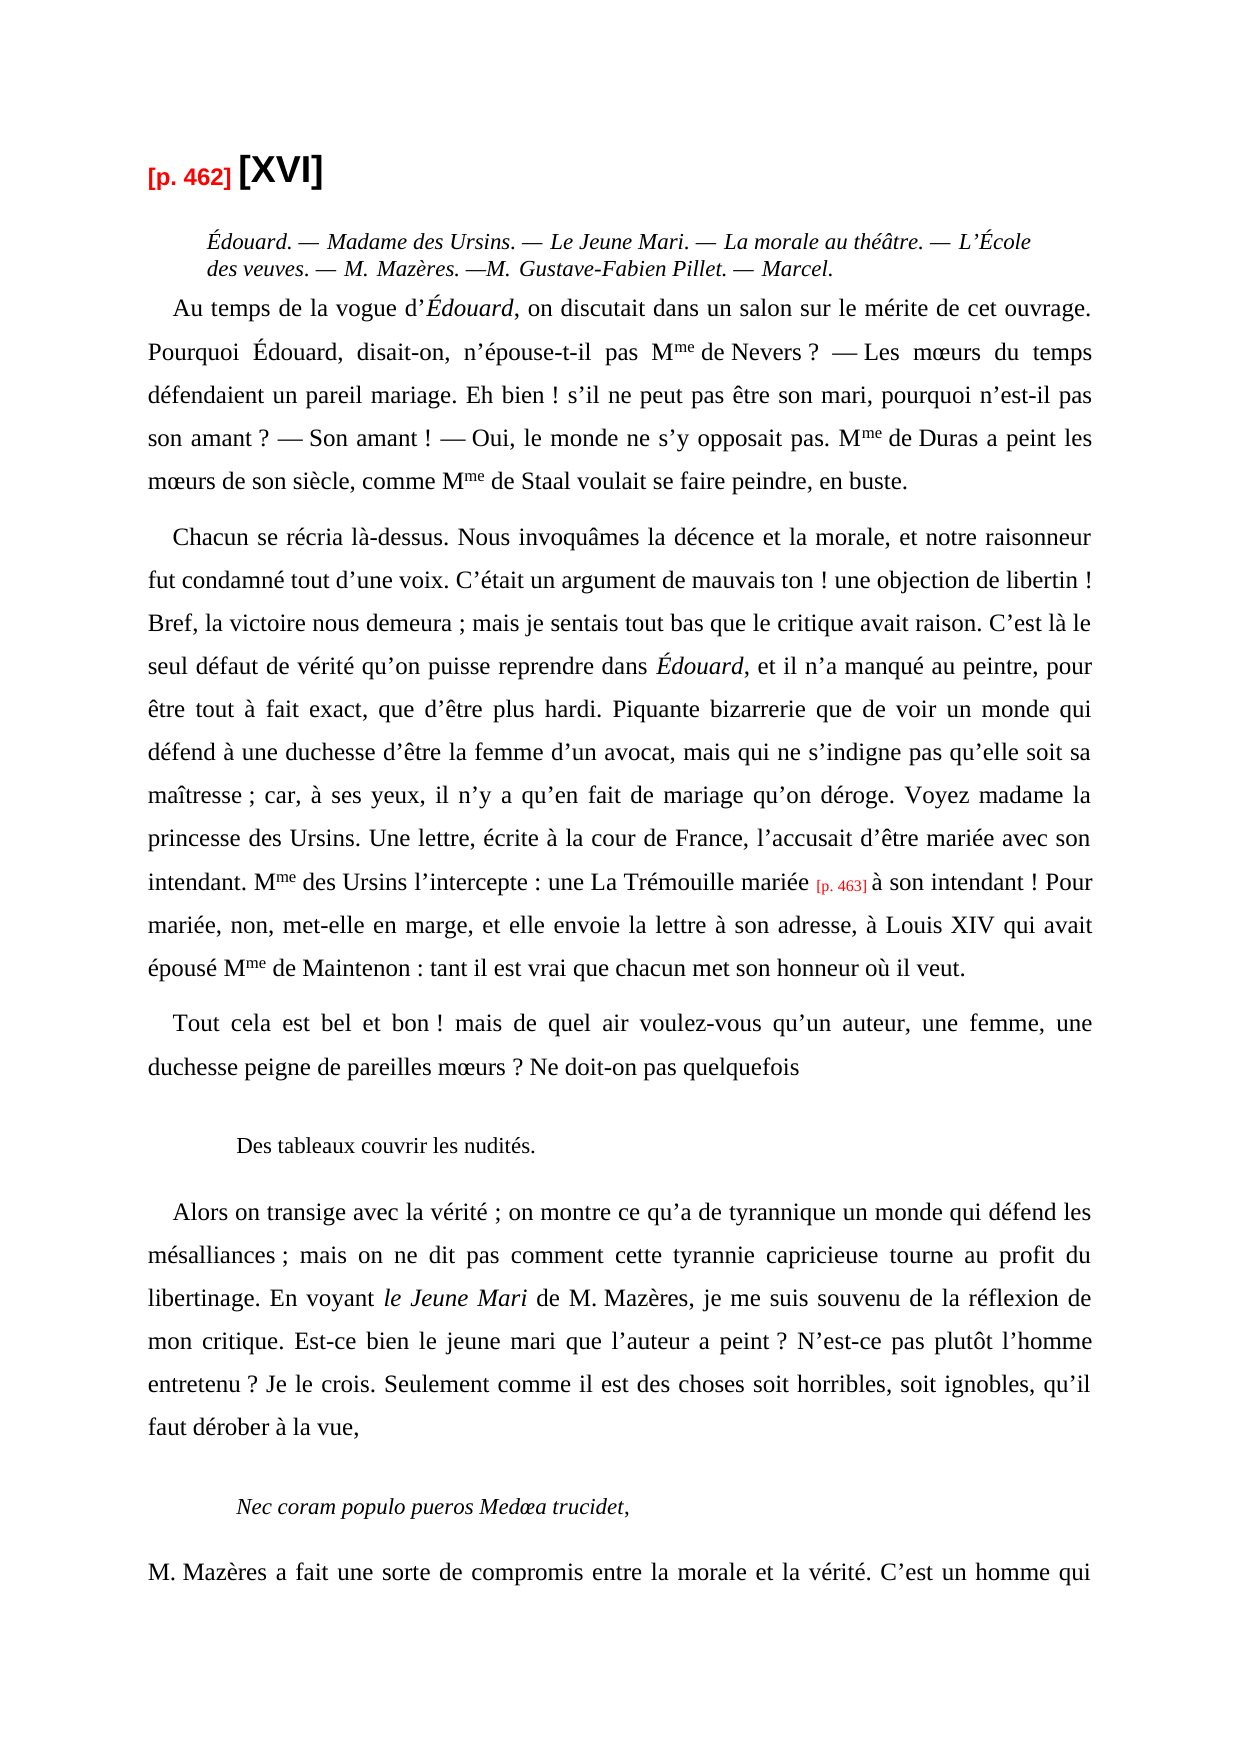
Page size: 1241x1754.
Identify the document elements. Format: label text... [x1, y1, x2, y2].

subtitle [p. 462] [XVI] [148, 148, 1093, 191]
text Au temps de la vogue d’Édouard, on discutait dans un salon sur le mérite de cet ouvrage. Pourquoi Édouard, disait-on, n’épouse-t-il pas Mme de Nevers ? — Les mœurs du temps défendaient un pareil mariage. Eh bien ! s’il ne peut pas être son mari, pourquoi n’est-il pas son amant ? — Son amant ! — Oui, le monde ne s’y opposait pas. Mme de Duras a peint les mœurs de son siècle, comme Mme de Staal voulait se faire peindre, en buste. [148, 293, 1093, 495]
text Des tableaux couvrir les nudités. [236, 1132, 1093, 1158]
text Chacun se récria là-dessus. Nous invoquâmes la décence et la morale, et notre raisonneur fut condamné tout d’une voix. C’était un argument de mauvais ton ! une objection de libertin ! Bref, la victoire nous demeura ; mais je sentais tout bas que le critique avait raison. C’est là le seul défaut de vérité qu’on puisse reprendre dans Édouard, et il n’a manqué au peintre, pour être tout à fait exact, que d’être plus hardi. Piquante bizarrerie que de voir un monde qui défend à une duchesse d’être la femme d’un avocat, mais qui ne s’indigne pas qu’elle soit sa maîtresse ; car, à ses yeux, il n’y a qu’en fait de mariage qu’on déroge. Voyez madame la princesse des Ursins. Une lettre, écrite à la cour de France, l’accusait d’être mariée avec son intendant. Mme des Ursins l’intercepte : une La Trémouille mariée [p. 463] à son intendant ! Pour mariée, non, met-elle en marge, et elle envoie la lettre à son adresse, à Louis XIV qui avait épousé Mme de Maintenon : tant il est vrai que chacun met son honneur où il veut. [148, 522, 1093, 982]
text Édouard. — Madame des Ursins. — Le Jeune Mari. — La morale au théâtre. — L’École des veuves. — M. Mazères. —M. Gustave-Fabien Pillet. — Marcel. [207, 228, 1033, 281]
text Nec coram populo pueros Medœa trucidet, [236, 1493, 1093, 1519]
text M. Mazères a fait une sorte de compromis entre la morale et la vérité. C’est un homme qui [148, 1557, 1093, 1586]
text Tout cela est bel et bon ! mais de quel air voulez-vous qu’un auteur, une femme, une duchesse peigne de pareilles mœurs ? Ne doit-on pas quelquefois [148, 1008, 1093, 1080]
text Alors on transige avec la vérité ; on montre ce qu’a de tyrannique un monde qui défend les mésalliances ; mais on ne dit pas comment cette tyrannie capricieuse tourne au profit du libertinage. En voyant le Jeune Mari de M. Mazères, je me suis souvenu de la réflexion de mon critique. Est-ce bien le jeune mari que l’auteur a peint ? N’est-ce pas plutôt l’homme entretenu ? Je le crois. Seulement comme il est des choses soit horribles, soit ignobles, qu’il faut dérober à la vue, [148, 1197, 1093, 1441]
